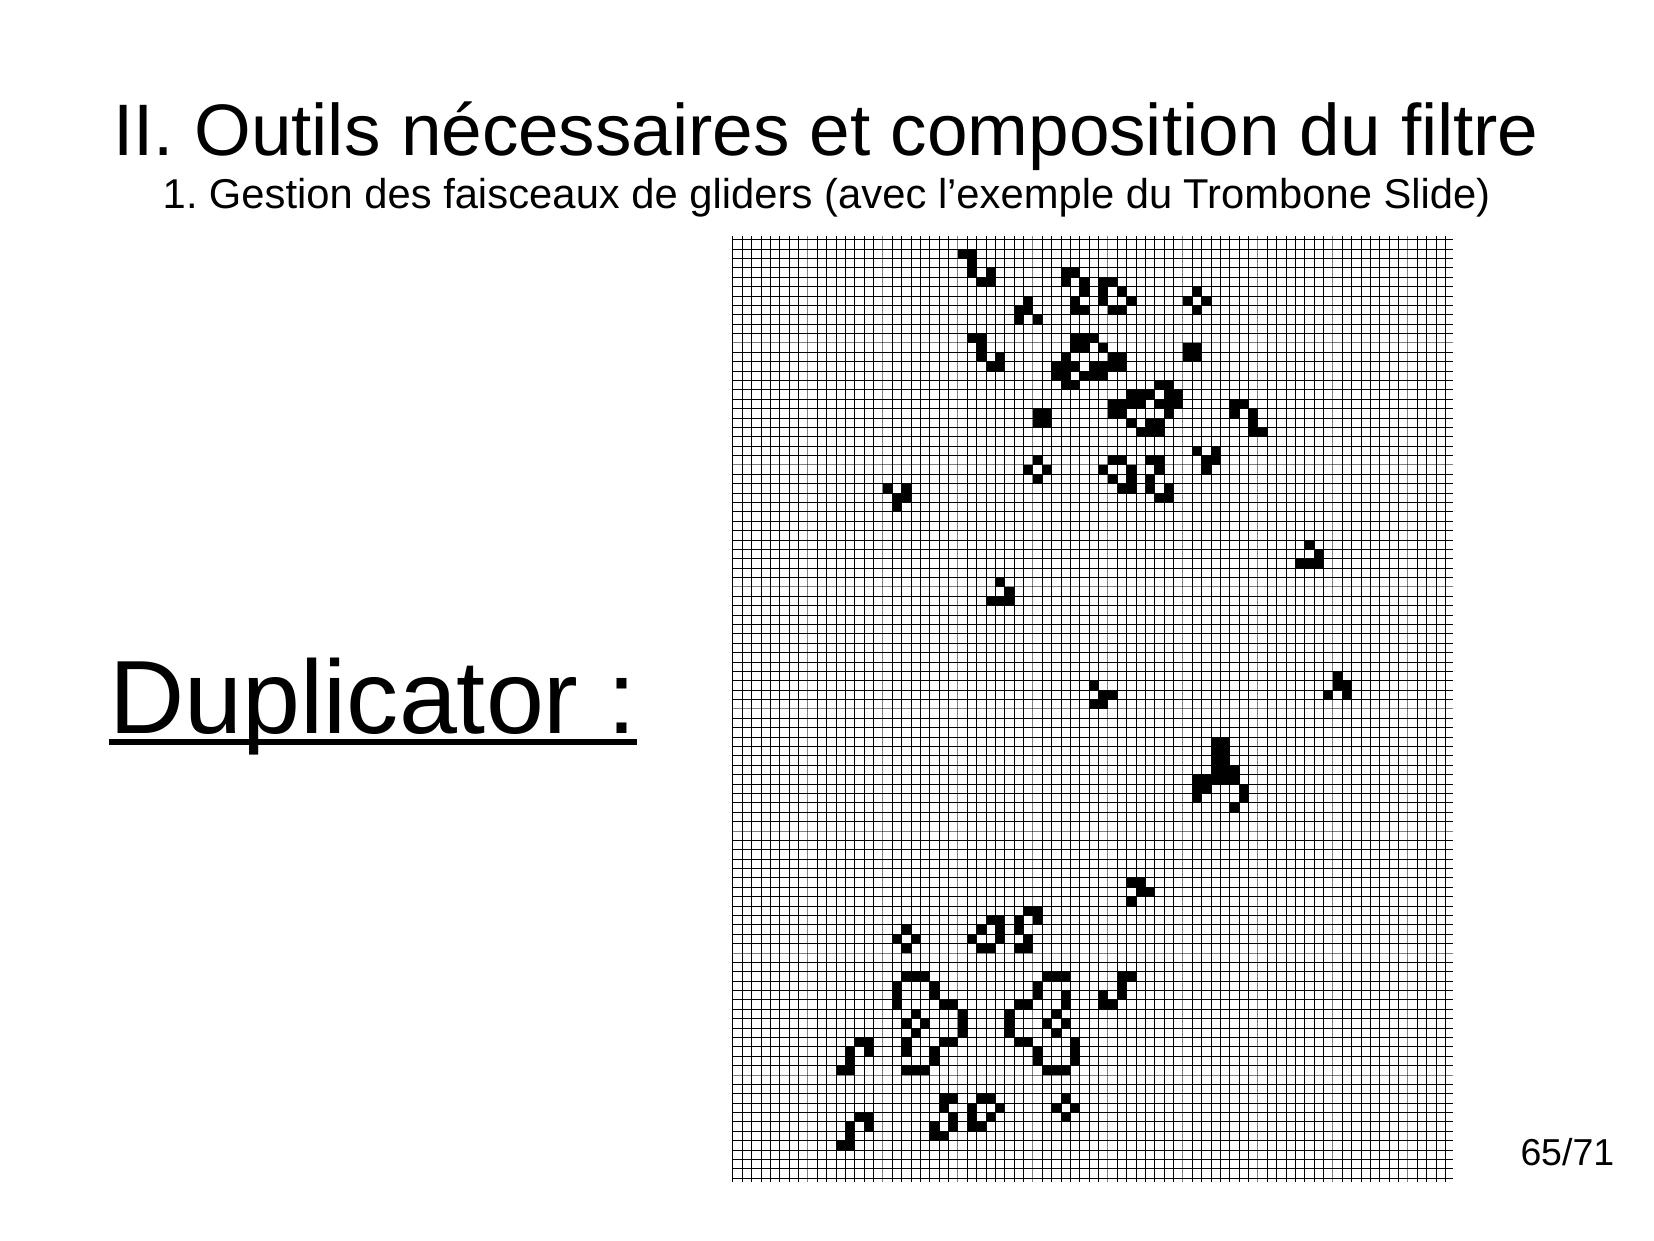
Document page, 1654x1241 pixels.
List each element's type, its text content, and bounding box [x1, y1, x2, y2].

picture [732, 236, 1453, 1182]
text_box Duplicator : [94, 631, 652, 763]
text_box <number>/71 [1505, 1124, 1654, 1182]
title II. Outils nécessaires et composition du filtre 1. Gestion des faisceaux de gliders (avec l’exemple du Trombone Slide) [82, 49, 1571, 257]
